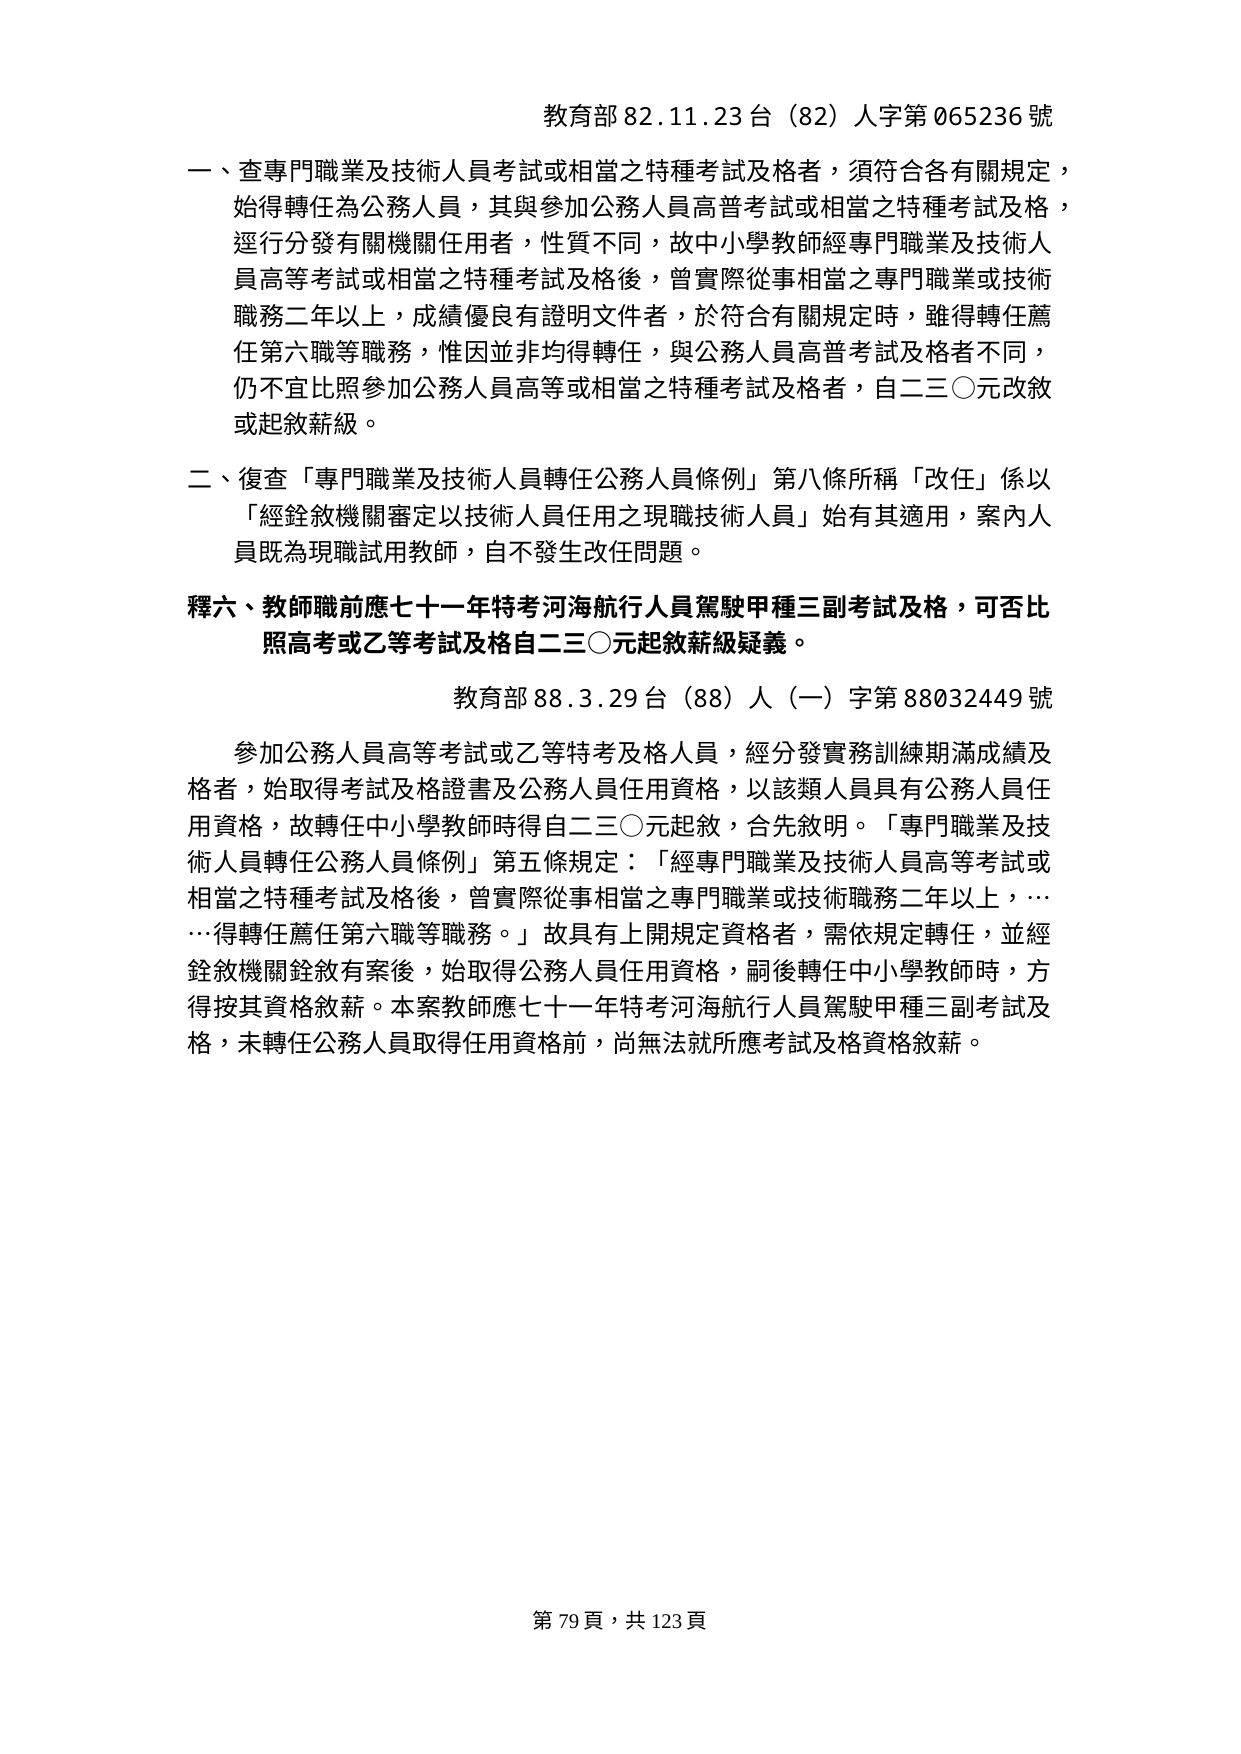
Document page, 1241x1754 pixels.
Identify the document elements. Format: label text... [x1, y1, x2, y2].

text 教育部88.3.29台（88）人（一）字第88032449號 [187, 679, 1053, 715]
text 一、查專門職業及技術人員考試或相當之特種考試及格者，須符合各有關規定，始得轉任為公務人員，其與參加公務人員高普考試或相當之特種考試及格，逕行分發有關機關任用者，性質不同，故中小學教師經專門職業及技術人員高等考試或相當之特種考試及格後，曾實際從事相當之專門職業或技術職務二年以上，成績優良有證明文件者，於符合有關規定時，雖得轉任薦任第六職等職務，惟因並非均得轉任，與公務人員高普考試及格者不同，仍不宜比照參加公務人員高等或相當之特種考試及格者，自二三○元改敘或起敘薪級。 [187, 151, 1053, 441]
text 參加公務人員高等考試或乙等特考及格人員，經分發實務訓練期滿成績及格者，始取得考試及格證書及公務人員任用資格，以該類人員具有公務人員任用資格，故轉任中小學教師時得自二三○元起敘，合先敘明。「專門職業及技術人員轉任公務人員條例」第五條規定：「經專門職業及技術人員高等考試或相當之特種考試及格後，曾實際從事相當之專門職業或技術職務二年以上，……得轉任薦任第六職等職務。」故具有上開規定資格者，需依規定轉任，並經銓敘機關銓敘有案後，始取得公務人員任用資格，嗣後轉任中小學教師時，方得按其資格敘薪。本案教師應七十一年特考河海航行人員駕駛甲種三副考試及格，未轉任公務人員取得任用資格前，尚無法就所應考試及格資格敘薪。 [187, 734, 1053, 1060]
text 釋六、 教師職前應七十一年特考河海航行人員駕駛甲種三副考試及格，可否比照高考或乙等考試及格自二三○元起敘薪級疑義。 [187, 587, 1053, 660]
text 教育部82.11.23台（82）人字第065236號 [187, 96, 1053, 132]
text 二、復查「專門職業及技術人員轉任公務人員條例」第八條所稱「改任」係以「經銓敘機關審定以技術人員任用之現職技術人員」始有其適用，案內人員既為現職試用教師，自不發生改任問題。 [187, 460, 1053, 569]
